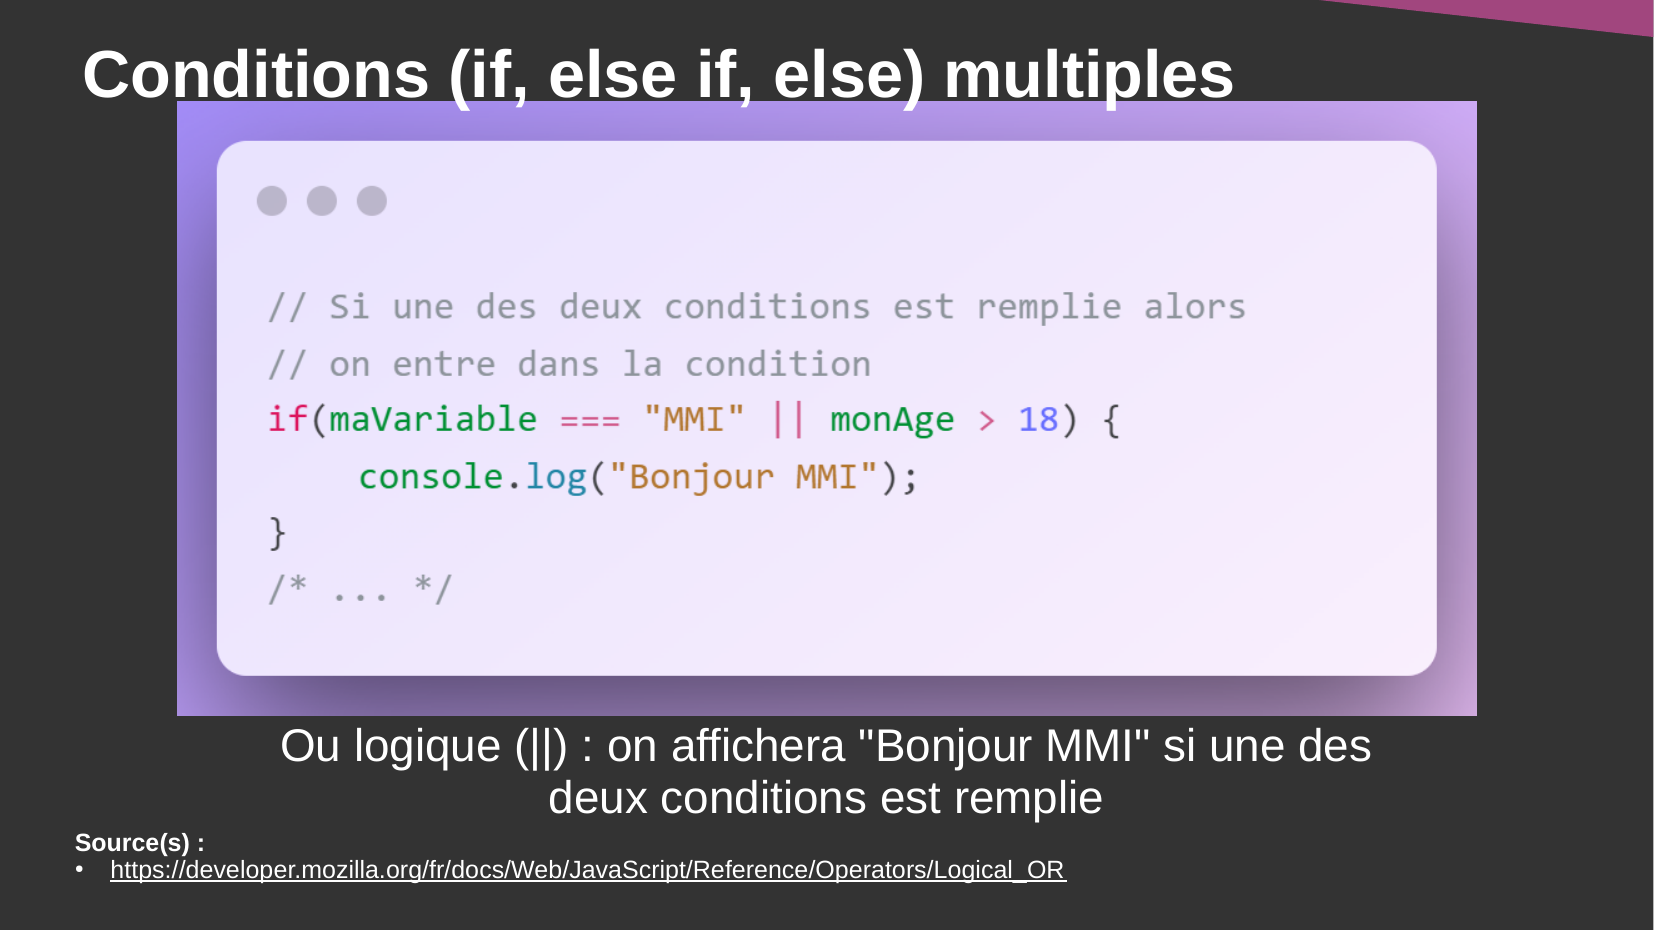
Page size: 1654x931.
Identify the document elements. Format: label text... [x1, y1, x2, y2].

picture [177, 114, 1477, 716]
title Ou logique (||) : on affichera "Bonjour MMI" si une des deux conditions est remplie [271, 720, 1383, 823]
title Conditions (if, else if, else) multiples [82, 37, 1571, 114]
text_box [1319, 0, 1654, 38]
text_box Source(s) : https://developer.mozilla.org/fr/docs/Web/JavaScript/Reference/Operators/Logical_OR [60, 820, 1583, 892]
